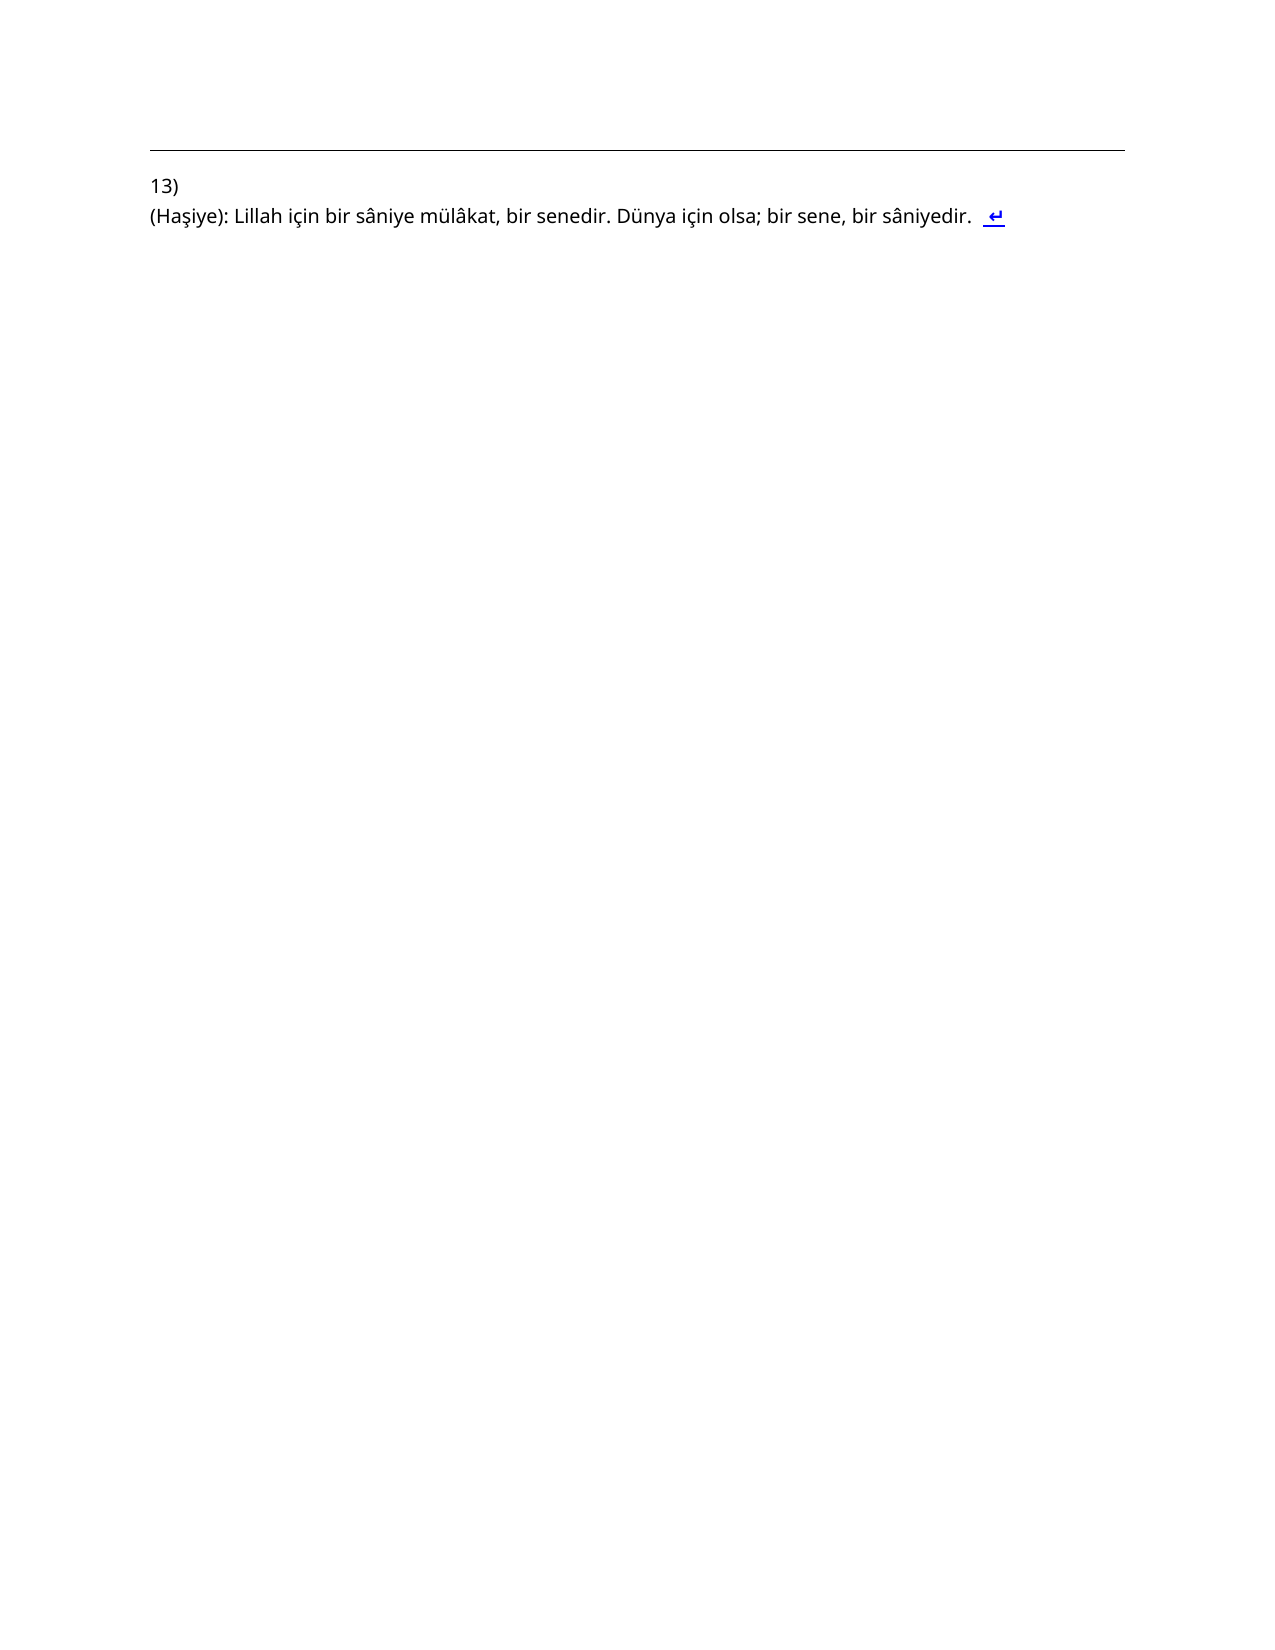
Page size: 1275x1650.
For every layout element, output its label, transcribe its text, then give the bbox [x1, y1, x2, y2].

text 13) [150, 151, 1125, 199]
text (Haşiye): Lillah için bir sâniye mülâkat, bir senedir. Dünya için olsa; bir sene, bir sâniyedir. ↵ [150, 199, 1125, 229]
